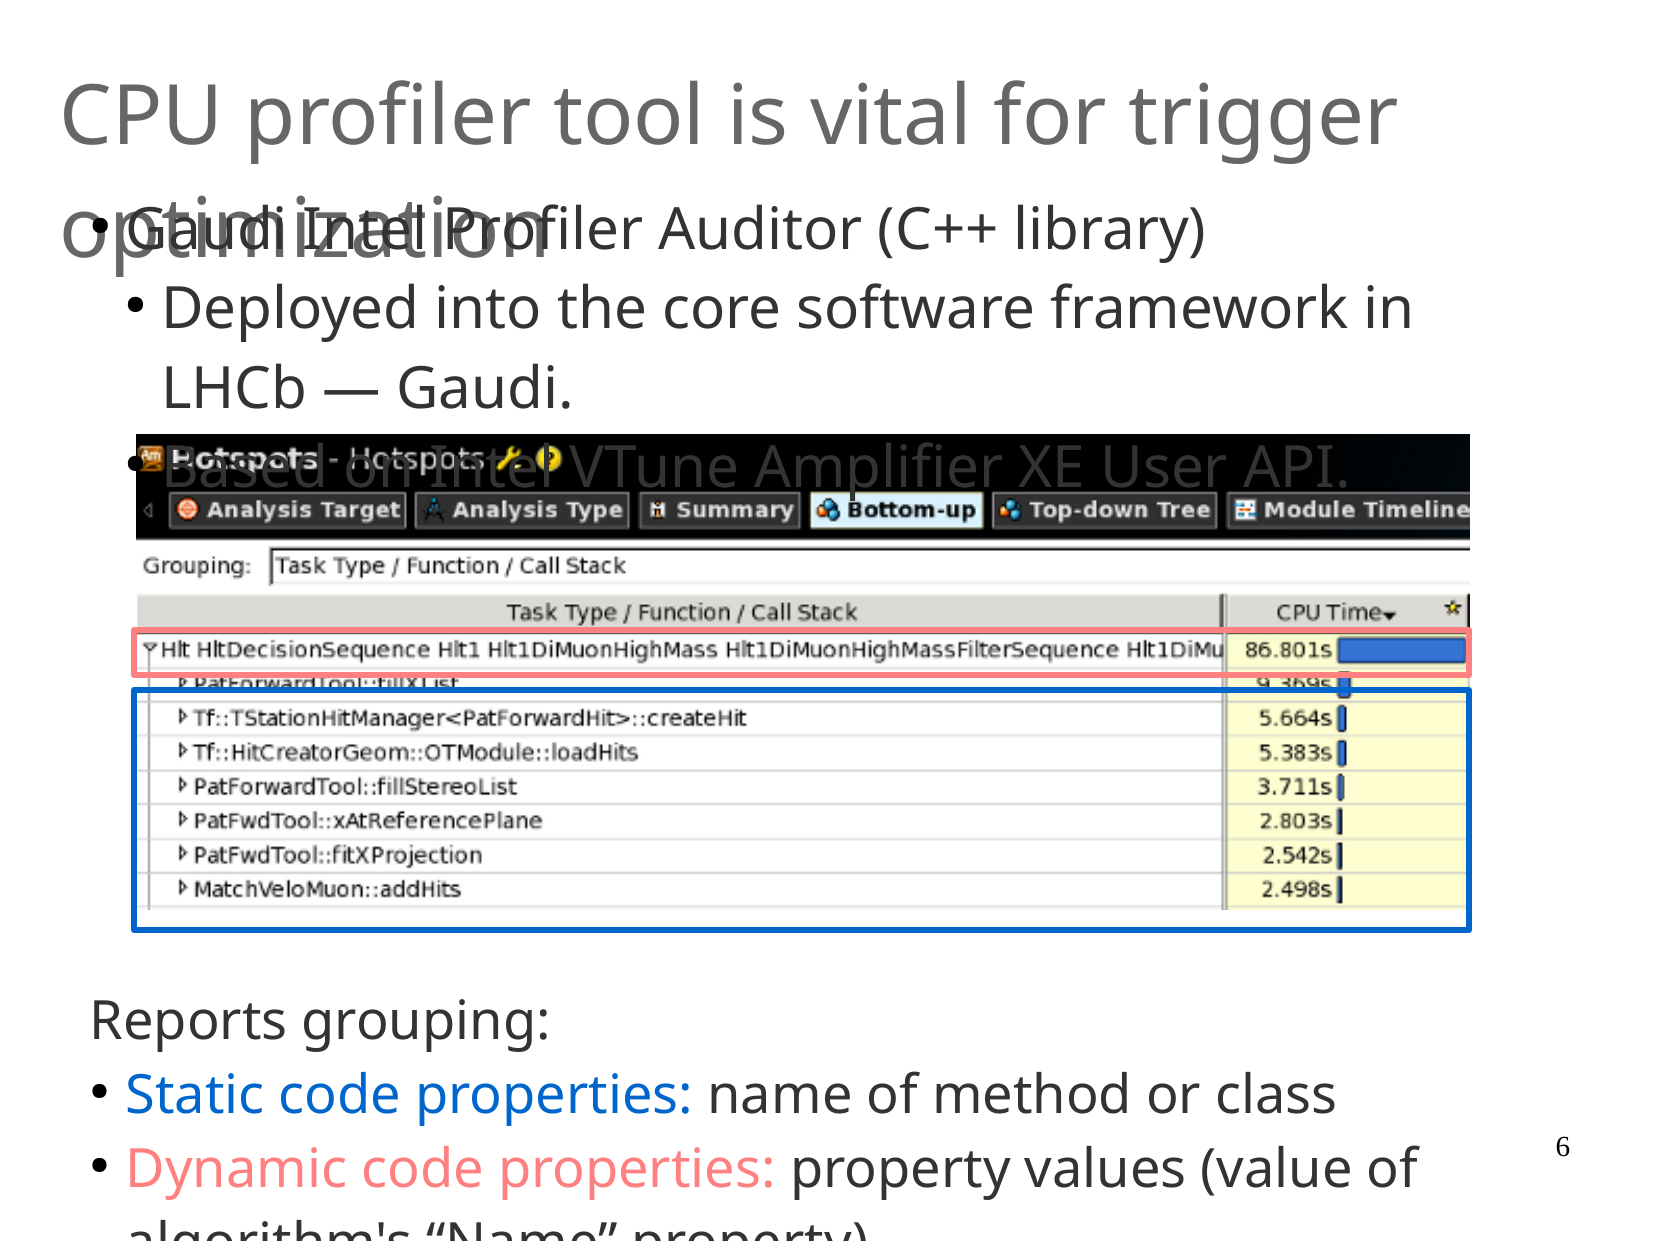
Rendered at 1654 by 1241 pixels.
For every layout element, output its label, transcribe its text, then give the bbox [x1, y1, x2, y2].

picture [137, 633, 1466, 672]
picture [136, 678, 1470, 687]
text_box CPU profiler tool is vital for trigger optimization [45, 48, 1591, 164]
text_box Gaudi Intel Profiler Auditor (C++ library) Deployed into the core software framework in LHCb — Gaudi. Based on Intel VTune Amplifier XE User API. [75, 180, 1591, 405]
text_box Reports grouping: Static code properties: name of method or class Dynamic code properties: property values (value of algorithm's “Name” property) [75, 974, 1561, 1186]
picture [137, 693, 1466, 910]
picture [136, 434, 1470, 627]
